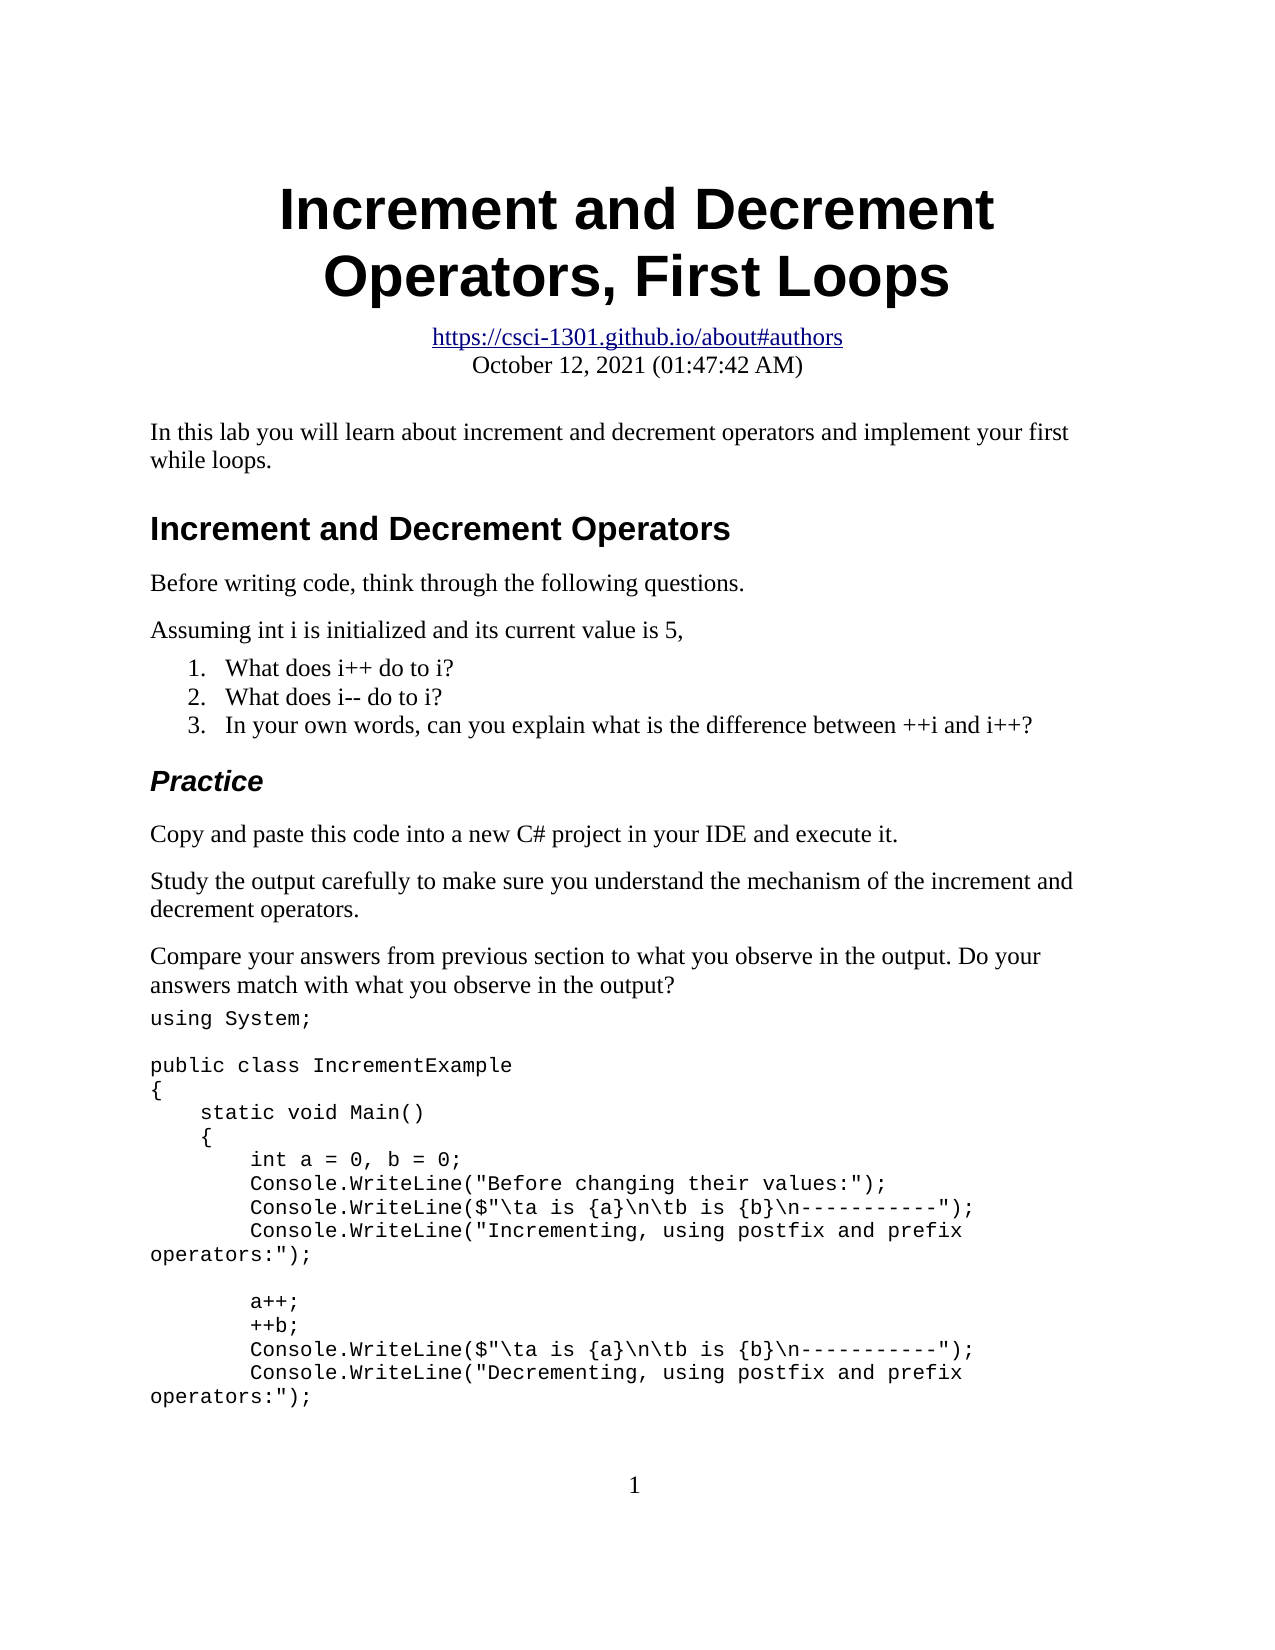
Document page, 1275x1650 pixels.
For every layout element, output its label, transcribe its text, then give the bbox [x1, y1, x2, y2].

text int a = 0, b = 0; [150, 1149, 1125, 1173]
subtitle Practice [150, 764, 1125, 798]
title Increment and Decrement Operators, First Loops [150, 175, 1125, 309]
text a++; [150, 1291, 1125, 1315]
list What does i-- do to i? [187, 682, 1125, 710]
list In your own words, can you explain what is the difference between ++i and i++? [187, 710, 1125, 739]
text Before writing code, think through the following questions. [150, 568, 1125, 597]
text static void Main() [150, 1102, 1125, 1126]
text Console.WriteLine($"\ta is {a}\n\tb is {b}\n-----------"); [150, 1339, 1125, 1362]
text Copy and paste this code into a new C# project in your IDE and execute it. [150, 819, 1125, 848]
text { [150, 1078, 1125, 1102]
text https://csci-1301.github.io/about#authors [150, 322, 1125, 350]
text using System; [150, 1008, 1125, 1031]
text Study the output carefully to make sure you understand the mechanism of the increment and decrement operators. [150, 866, 1125, 923]
text Console.WriteLine("Decrementing, using postfix and prefix operators:"); [150, 1362, 1125, 1409]
text In this lab you will learn about increment and decrement operators and implement your first while loops. [150, 417, 1125, 474]
text Assuming int i is initialized and its current value is 5, [150, 615, 1125, 644]
text October 12, 2021 (01:47:42 AM) [150, 350, 1125, 379]
text { [150, 1126, 1125, 1149]
text public class IncrementExample [150, 1055, 1125, 1078]
subtitle Increment and Decrement Operators [150, 508, 1125, 547]
text Console.WriteLine("Before changing their values:"); [150, 1173, 1125, 1197]
text Console.WriteLine($"\ta is {a}\n\tb is {b}\n-----------"); [150, 1197, 1125, 1220]
text Console.WriteLine("Incrementing, using postfix and prefix operators:"); [150, 1220, 1125, 1268]
text ++b; [150, 1315, 1125, 1339]
list What does i++ do to i? [187, 653, 1125, 682]
text Compare your answers from previous section to what you observe in the output. Do your answers match with what you observe in the output? [150, 941, 1125, 999]
